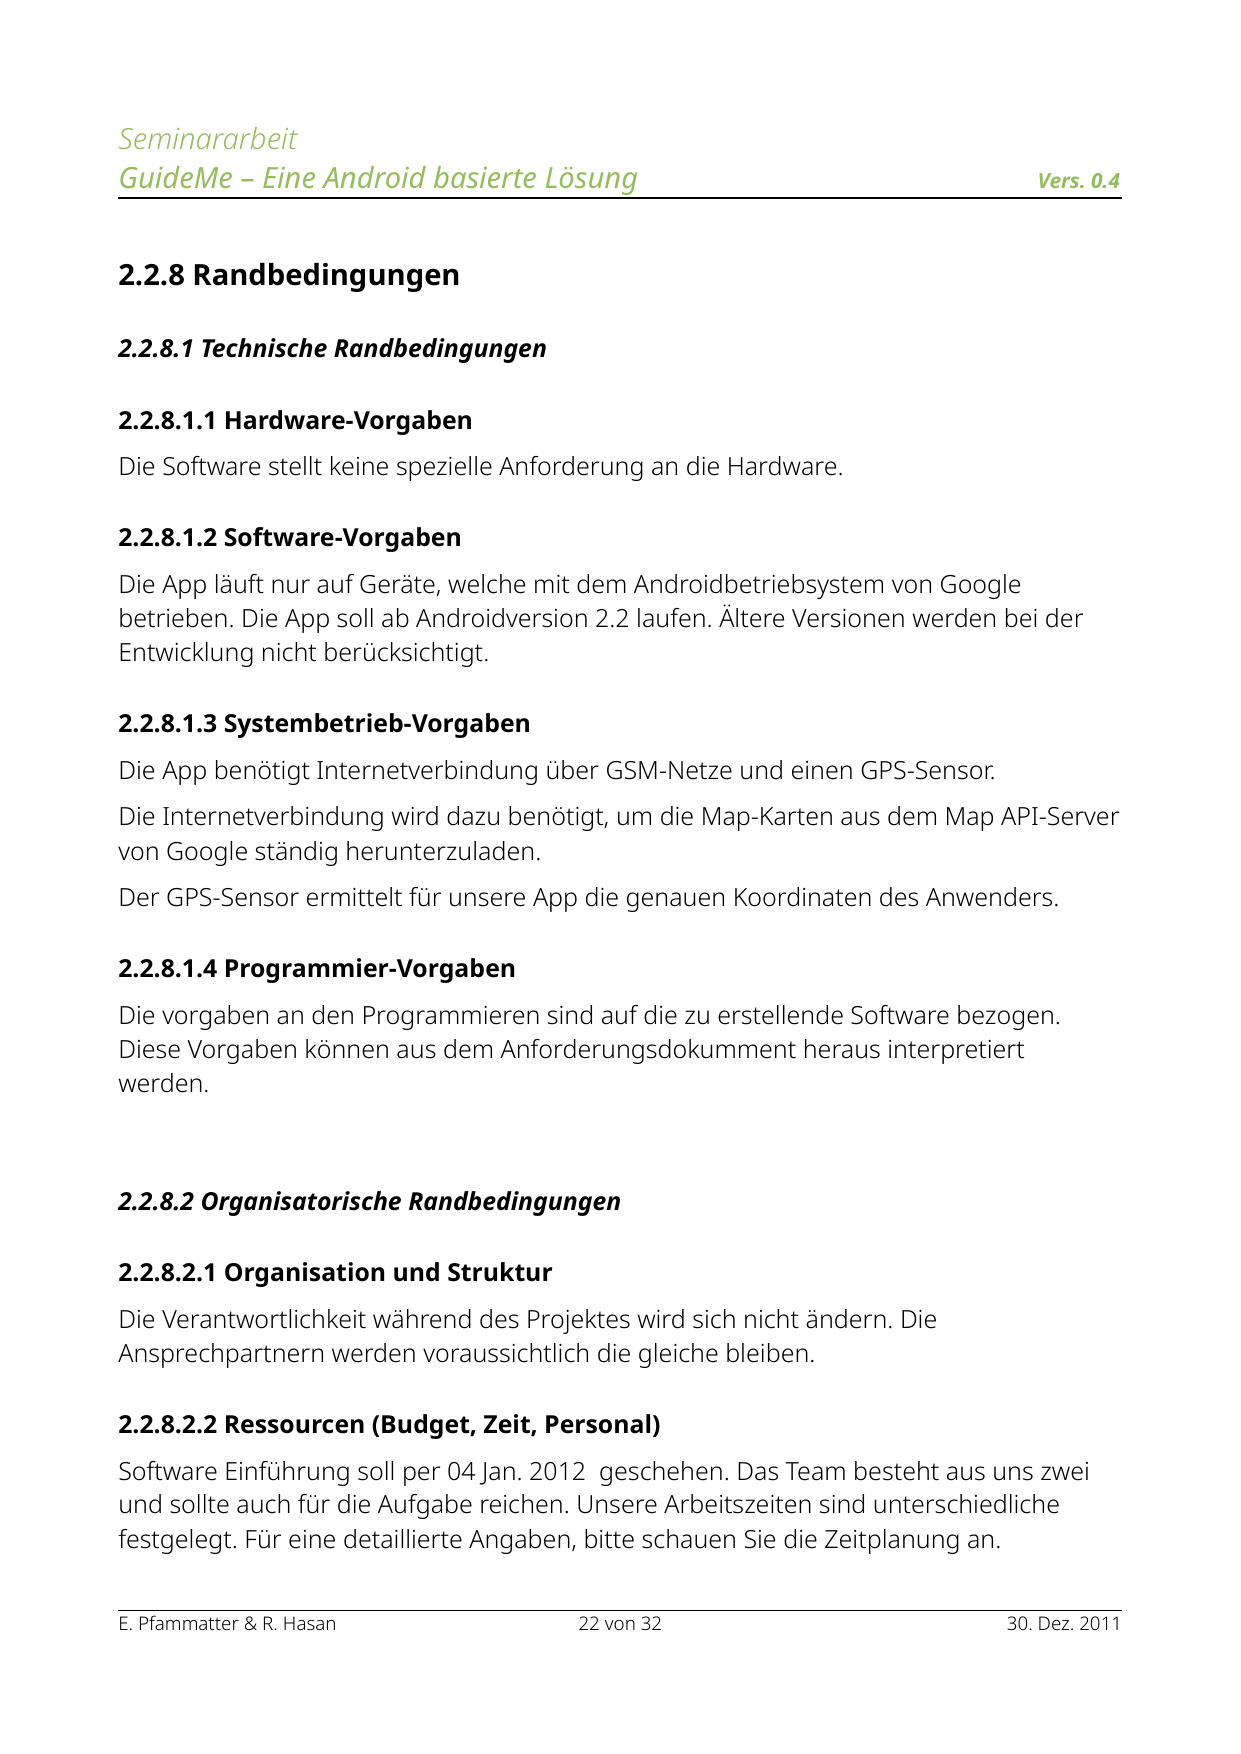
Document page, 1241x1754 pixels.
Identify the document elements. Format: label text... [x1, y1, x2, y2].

text Die Internetverbindung wird dazu benötigt, um die Map-Karten aus dem Map API-Server von Google ständig herunterzuladen. [118, 799, 1122, 867]
text Die Software stellt keine spezielle Anforderung an die Hardware. [118, 449, 1122, 483]
text Software Einführung soll per 04 Jan. 2012 geschehen. Das Team besteht aus uns zwei und sollte auch für die Aufgabe reichen. Unsere Arbeitszeiten sind unterschiedliche festgelegt. Für eine detaillierte Angaben, bitte schauen Sie die Zeitplanung an. [118, 1453, 1122, 1555]
subtitle 2.2.8.1.4 Programmier-Vorgaben [118, 951, 1122, 985]
subtitle 2.2.8 Randbedingungen [118, 254, 1122, 294]
subtitle 2.2.8.1 Technische Randbedingungen [118, 331, 1122, 365]
text Die App läuft nur auf Geräte, welche mit dem Androidbetriebsystem von Google betrieben. Die App soll ab Androidversion 2.2 laufen. Ältere Versionen werden bei der Entwicklung nicht berücksichtigt. [118, 567, 1122, 669]
subtitle 2.2.8.2 Organisatorische Randbedingungen [118, 1184, 1122, 1217]
text Die App benötigt Internetverbindung über GSM-Netze und einen GPS-Sensor. [118, 752, 1122, 787]
subtitle 2.2.8.2.2 Ressourcen (Budget, Zeit, Personal) [118, 1407, 1122, 1441]
subtitle 2.2.8.1.3 Systembetrieb-Vorgaben [118, 706, 1122, 740]
text Die vorgaben an den Programmieren sind auf die zu erstellende Software bezogen. Diese Vorgaben können aus dem Anforderungsdokumment heraus interpretiert werden. [118, 997, 1122, 1100]
subtitle 2.2.8.1.2 Software-Vorgaben [118, 520, 1122, 554]
subtitle 2.2.8.2.1 Organisation und Struktur [118, 1255, 1122, 1289]
text Die Verantwortlichkeit während des Projektes wird sich nicht ändern. Die Ansprechpartnern werden voraussichtlich die gleiche bleiben. [118, 1301, 1122, 1369]
text Der GPS-Sensor ermittelt für unsere App die genauen Koordinaten des Anwenders. [118, 880, 1122, 914]
subtitle 2.2.8.1.1 Hardware-Vorgaben [118, 402, 1122, 436]
